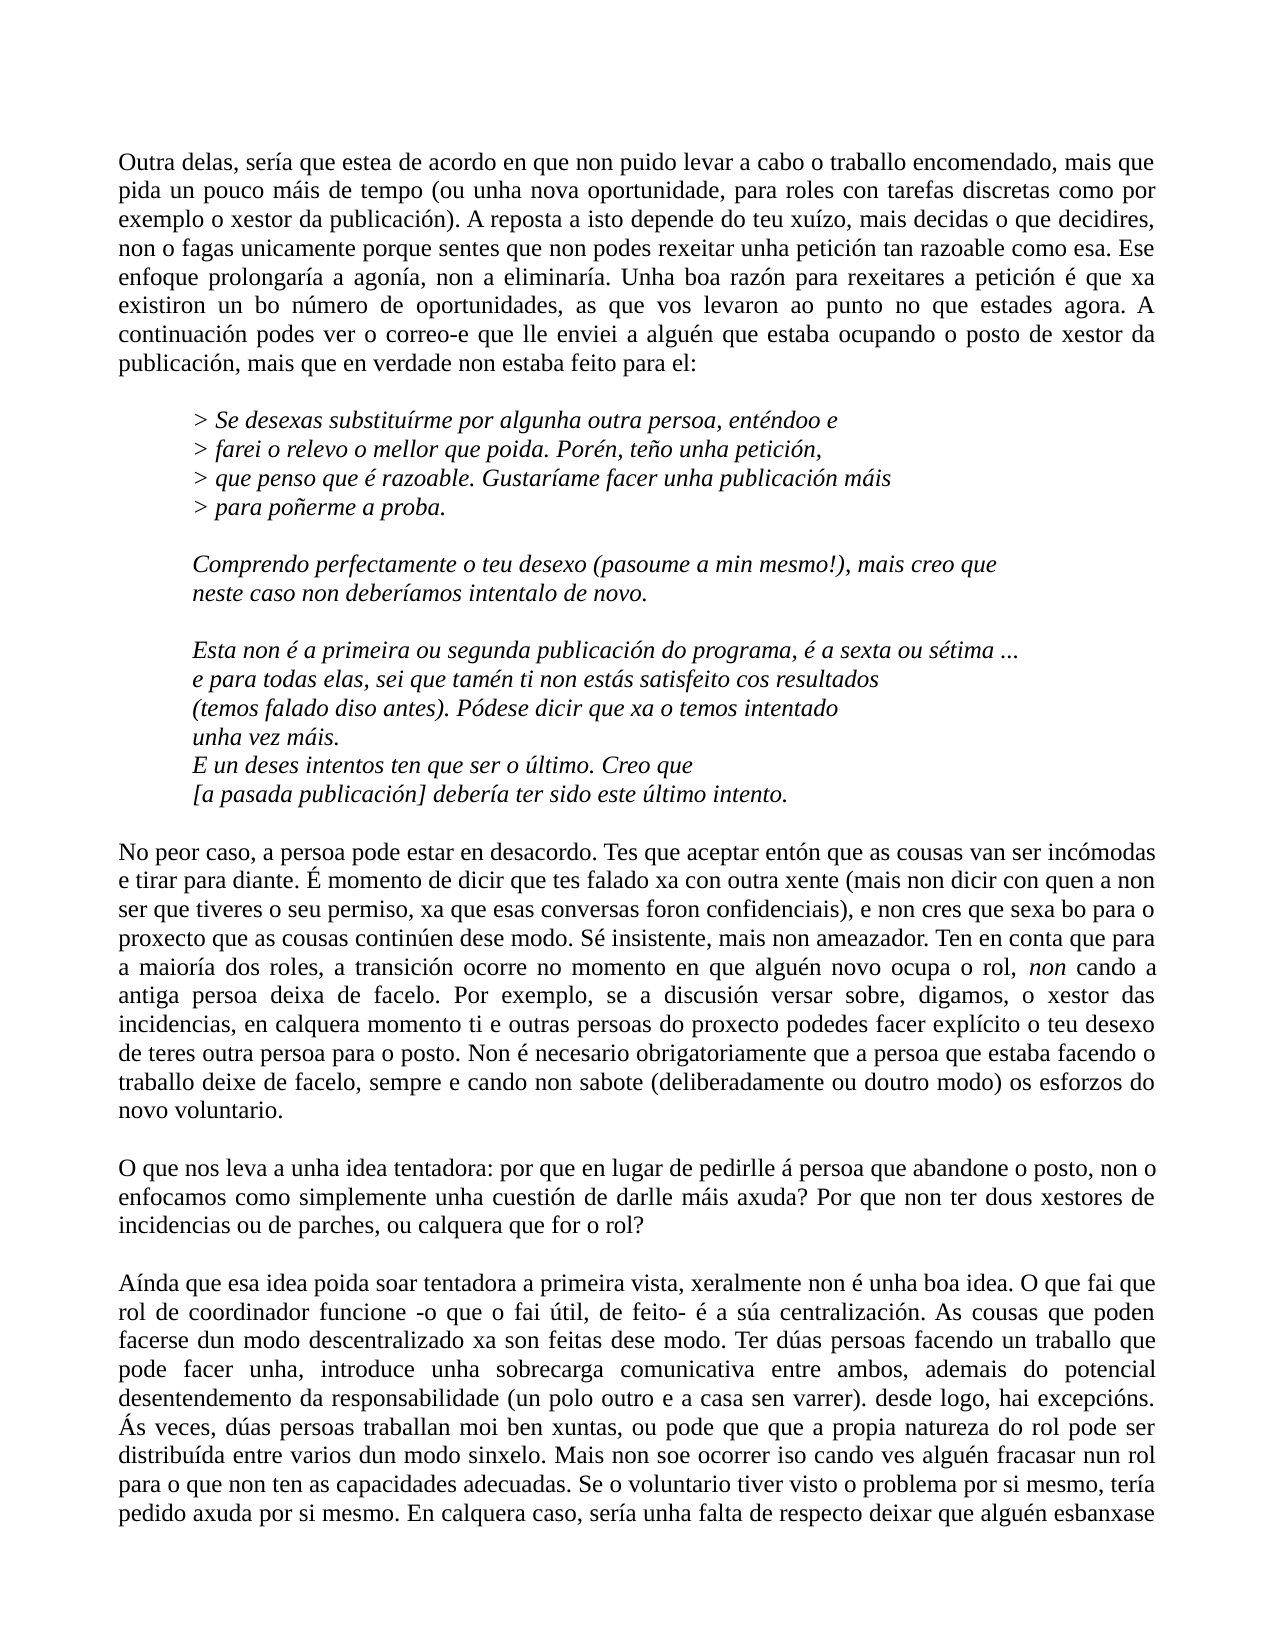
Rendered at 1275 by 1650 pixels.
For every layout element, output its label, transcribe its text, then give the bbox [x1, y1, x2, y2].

text Aínda que esa idea poida soar tentadora a primeira vista, xeralmente non é unha boa idea. O que fai que rol de coordinador funcione -o que o fai útil, de feito- é a súa centralización. As cousas que poden facerse dun modo descentralizado xa son feitas dese modo. Ter dúas persoas facendo un traballo que pode facer unha, introduce unha sobrecarga comunicativa entre ambos, ademais do potencial desentendemento da responsabilidade (un polo outro e a casa sen varrer). desde logo, hai excepcións. Ás veces, dúas persoas traballan moi ben xuntas, ou pode que que a propia natureza do rol pode ser distribuída entre varios dun modo sinxelo. Mais non soe ocorrer iso cando ves alguén fracasar nun rol para o que non ten as capacidades adecuadas. Se o voluntario tiver visto o problema por si mesmo, tería pedido axuda por si mesmo. En calquera caso, sería unha falta de respecto deixar que alguén esbanxase [118, 1268, 1157, 1527]
text > Se desexas substituírme por algunha outra persoa, enténdoo e [192, 406, 1157, 434]
text Esta non é a primeira ou segunda publicación do programa, é a sexta ou sétima ... [192, 636, 1157, 664]
text (temos falado diso antes). Pódese dicir que xa o temos intentado [192, 693, 1157, 722]
text Comprendo perfectamente o teu desexo (pasoume a min mesmo!), mais creo que [192, 549, 1157, 578]
text > que penso que é razoable. Gustaríame facer unha publicación máis [192, 463, 1157, 492]
text > para poñerme a proba. [192, 492, 1157, 521]
text E un deses intentos ten que ser o último. Creo que [192, 751, 1157, 779]
text > farei o relevo o mellor que poida. Porén, teño unha petición, [192, 434, 1157, 463]
text [a pasada publicación] debería ter sido este último intento. [192, 779, 1157, 808]
text Outra delas, sería que estea de acordo en que non puido levar a cabo o traballo encomendado, mais que pida un pouco máis de tempo (ou unha nova oportunidade, para roles con tarefas discretas como por exemplo o xestor da publicación). A reposta a isto depende do teu xuízo, mais decidas o que decidires, non o fagas unicamente porque sentes que non podes rexeitar unha petición tan razoable como esa. Ese enfoque prolongaría a agonía, non a eliminaría. Unha boa razón para rexeitares a petición é que xa existiron un bo número de oportunidades, as que vos levaron ao punto no que estades agora. A continuación podes ver o correo-e que lle enviei a alguén que estaba ocupando o posto de xestor da publicación, mais que en verdade non estaba feito para el: [118, 147, 1157, 377]
text unha vez máis. [192, 722, 1157, 751]
text neste caso non deberíamos intentalo de novo. [192, 578, 1157, 607]
text No peor caso, a persoa pode estar en desacordo. Tes que aceptar entón que as cousas van ser incómodas e tirar para diante. É momento de dicir que tes falado xa con outra xente (mais non dicir con quen a non ser que tiveres o seu permiso, xa que esas conversas foron confidenciais), e non cres que sexa bo para o proxecto que as cousas continúen dese modo. Sé insistente, mais non ameazador. Ten en conta que para a maioría dos roles, a transición ocorre no momento en que alguén novo ocupa o rol, non cando a antiga persoa deixa de facelo. Por exemplo, se a discusión versar sobre, digamos, o xestor das incidencias, en calquera momento ti e outras persoas do proxecto podedes facer explícito o teu desexo de teres outra persoa para o posto. Non é necesario obrigatoriamente que a persoa que estaba facendo o traballo deixe de facelo, sempre e cando non sabote (deliberadamente ou doutro modo) os esforzos do novo voluntario. [118, 837, 1157, 1124]
text e para todas elas, sei que tamén ti non estás satisfeito cos resultados [192, 664, 1157, 693]
text O que nos leva a unha idea tentadora: por que en lugar de pedirlle á persoa que abandone o posto, non o enfocamos como simplemente unha cuestión de darlle máis axuda? Por que non ter dous xestores de incidencias ou de parches, ou calquera que for o rol? [118, 1153, 1157, 1239]
